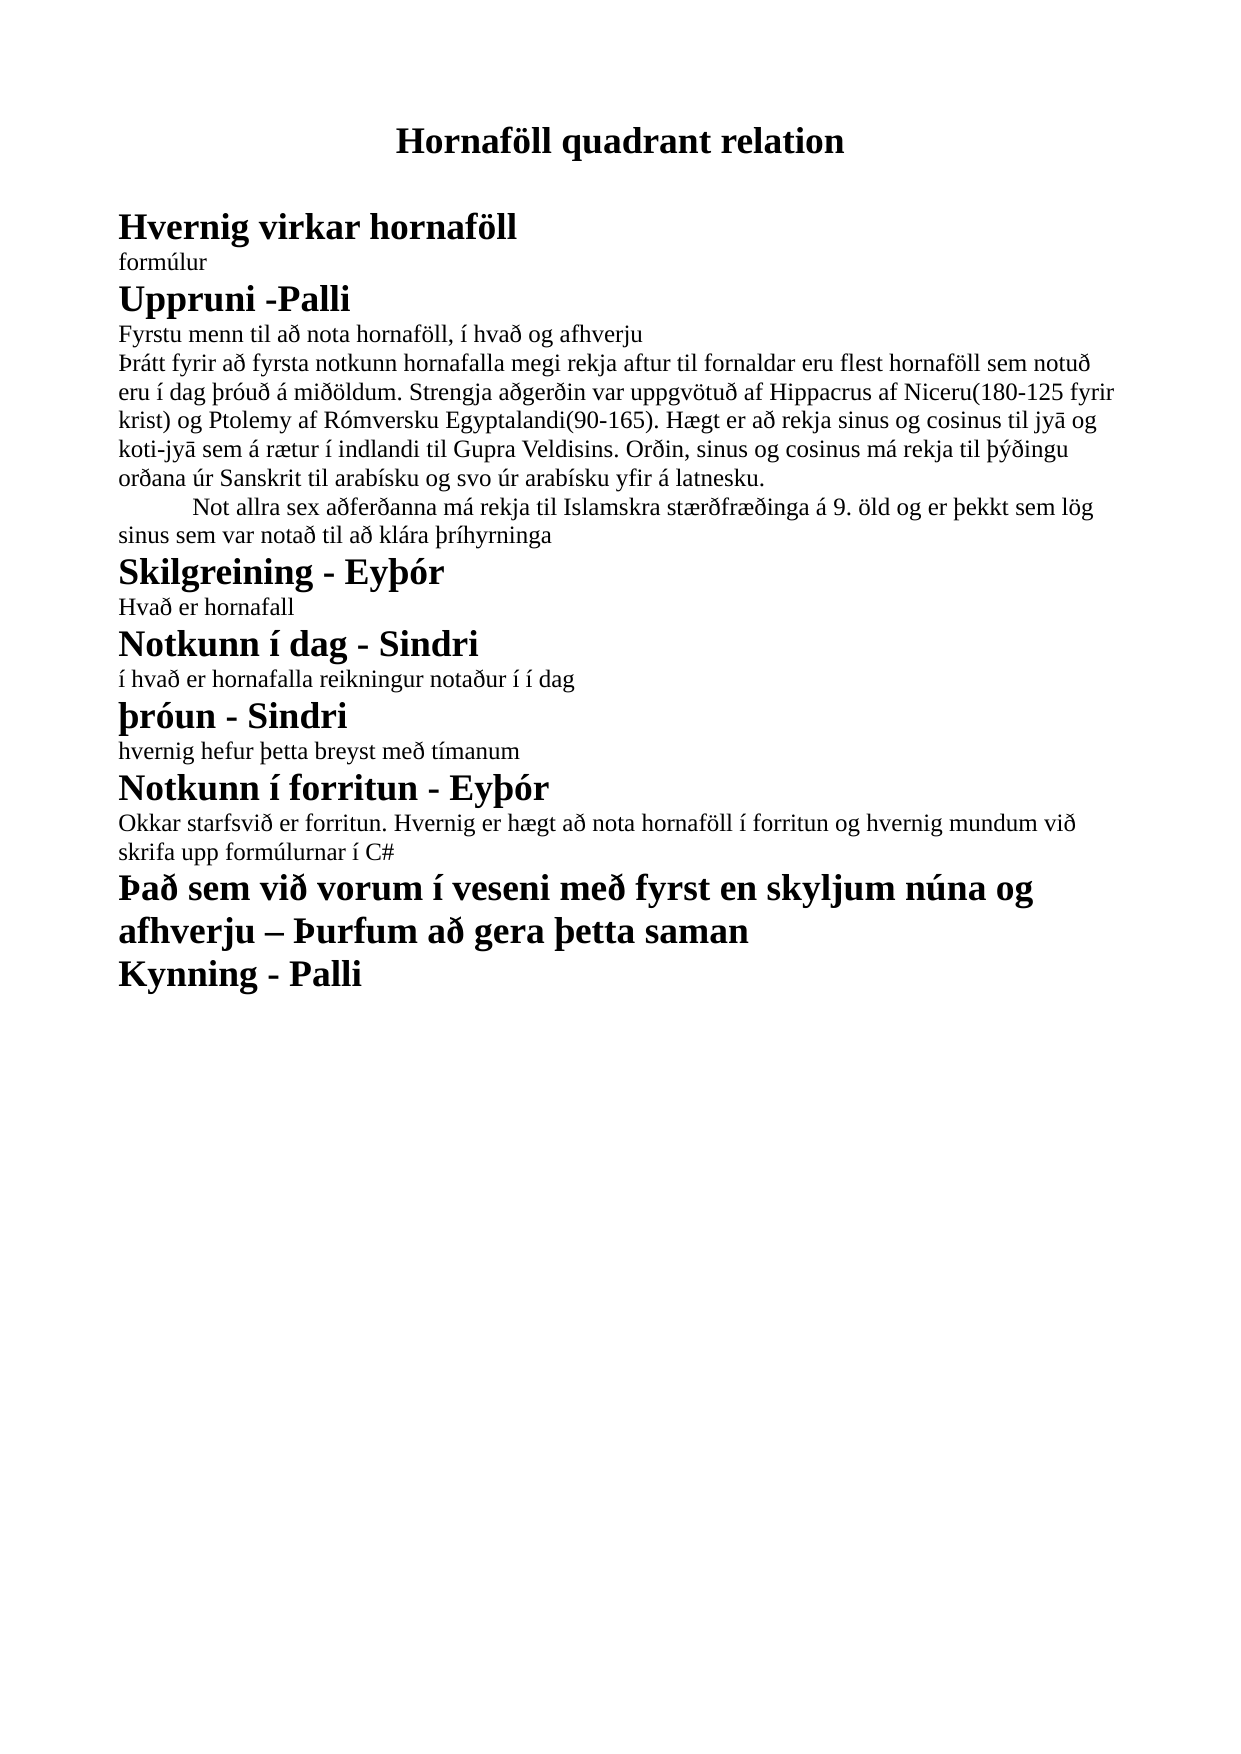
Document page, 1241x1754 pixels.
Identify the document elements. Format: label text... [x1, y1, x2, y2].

text Kynning - Palli [118, 952, 1122, 995]
text þróun - Sindri [118, 693, 1122, 736]
text Hvað er hornafall [118, 592, 1122, 621]
text Uppruni -Palli [118, 276, 1122, 319]
text Okkar starfsvið er forritun. Hvernig er hægt að nota hornaföll í forritun og hvernig mundum við skrifa upp formúlurnar í C# [118, 808, 1122, 866]
text Fyrstu menn til að nota hornaföll, í hvað og afhverju [118, 319, 1122, 348]
text hvernig hefur þetta breyst með tímanum [118, 736, 1122, 765]
text Hvernig virkar hornaföll [118, 204, 1122, 247]
text Þrátt fyrir að fyrsta notkunn hornafalla megi rekja aftur til fornaldar eru flest hornaföll sem notuð eru í dag þróuð á miðöldum. Strengja aðgerðin var uppgvötuð af Hippacrus af Niceru(180-125 fyrir krist) og Ptolemy af Rómversku Egyptalandi(90-165). Hægt er að rekja sinus og cosinus til jyā og koti-jyā sem á rætur í indlandi til Gupra Veldisins. Orðin, sinus og cosinus má rekja til þýðingu orðana úr Sanskrit til arabísku og svo úr arabísku yfir á latnesku. [118, 348, 1122, 492]
text Notkunn í dag - Sindri [118, 621, 1122, 664]
text Það sem við vorum í veseni með fyrst en skyljum núna og afhverju – Þurfum að gera þetta saman [118, 866, 1122, 952]
text í hvað er hornafalla reikningur notaður í í dag [118, 664, 1122, 693]
text Not allra sex aðferðanna má rekja til Islamskra stærðfræðinga á 9. öld og er þekkt sem lög sinus sem var notað til að klára þríhyrninga [118, 492, 1122, 549]
text formúlur [118, 247, 1122, 276]
text Hornaföll quadrant relation [118, 118, 1122, 161]
text Skilgreining - Eyþór [118, 549, 1122, 592]
text Notkunn í forritun - Eyþór [118, 765, 1122, 808]
